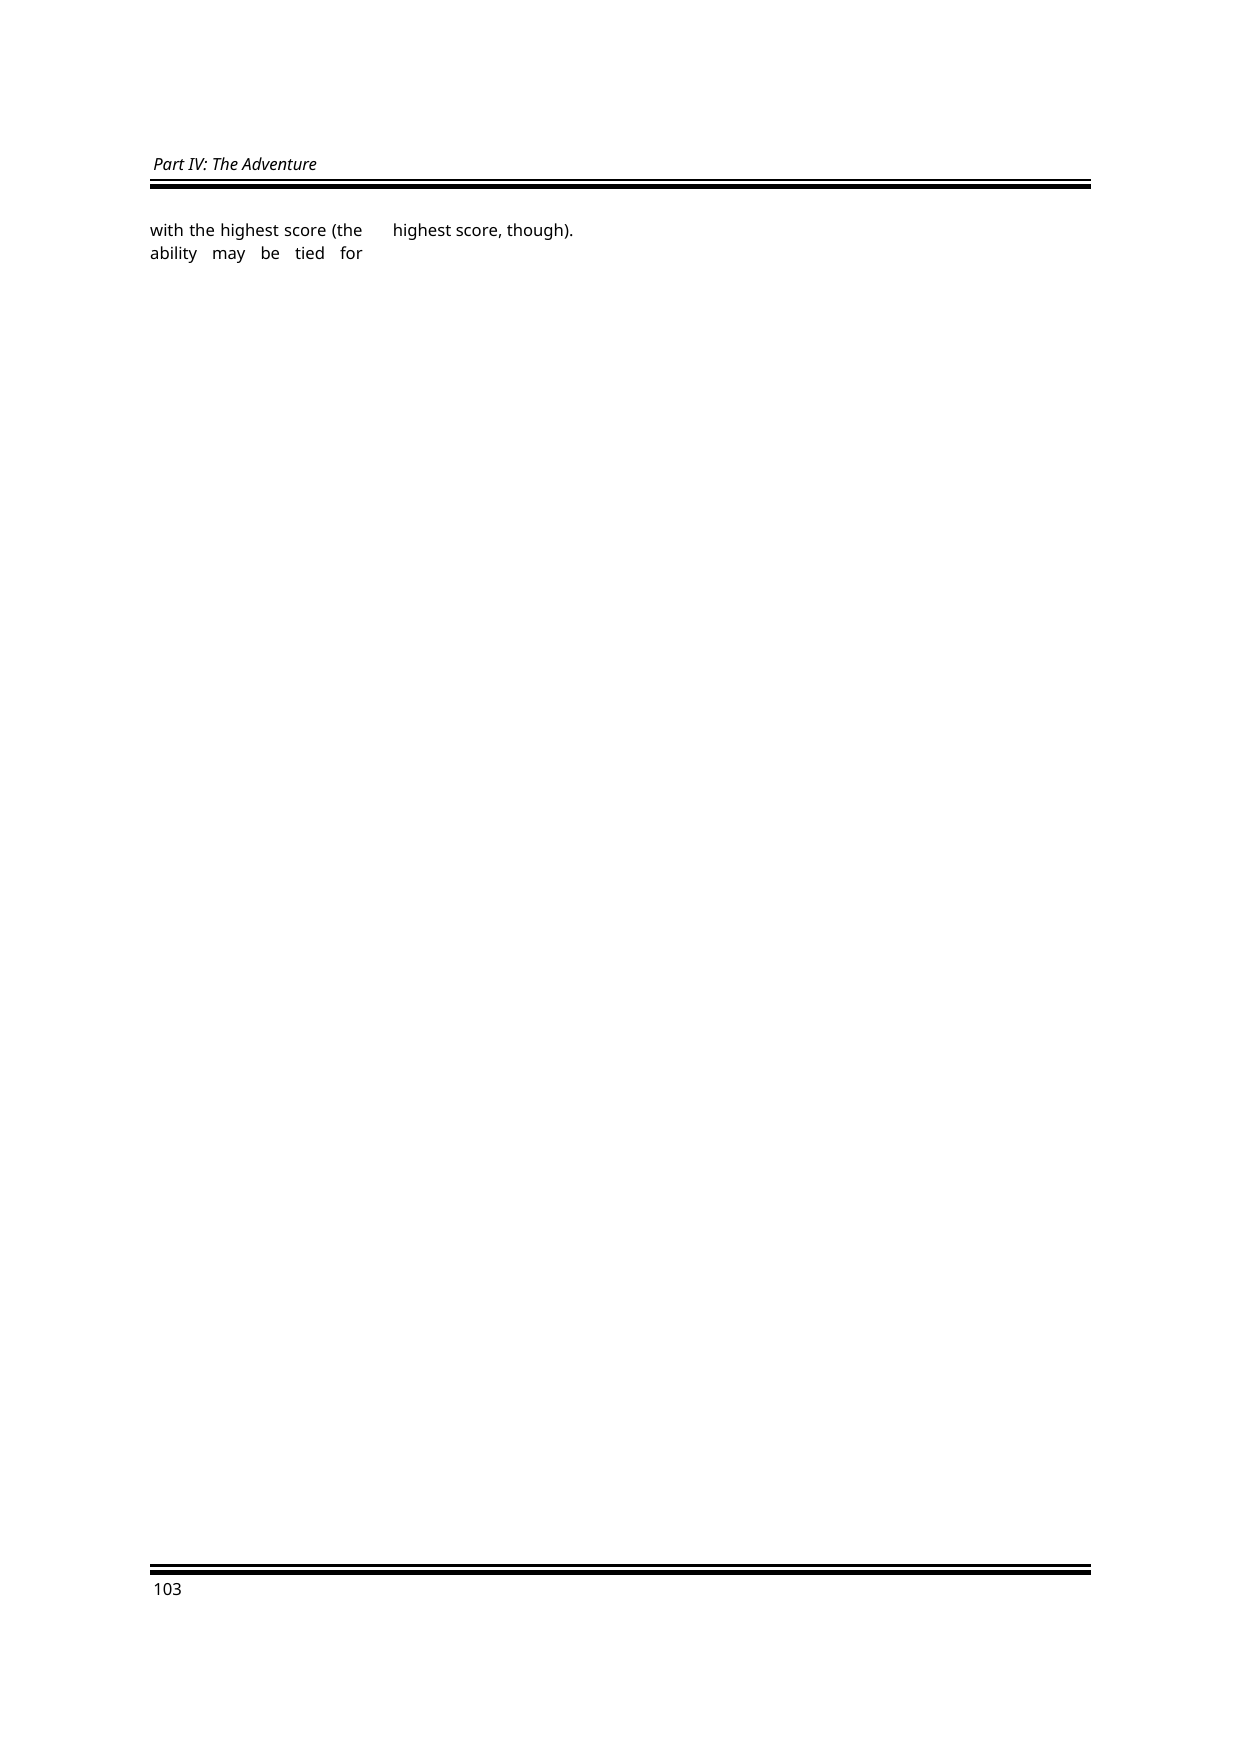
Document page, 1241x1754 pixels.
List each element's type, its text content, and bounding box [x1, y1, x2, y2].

text highest score, though). [393, 219, 605, 241]
text with the highest score (the ability may be tied for [150, 219, 363, 264]
